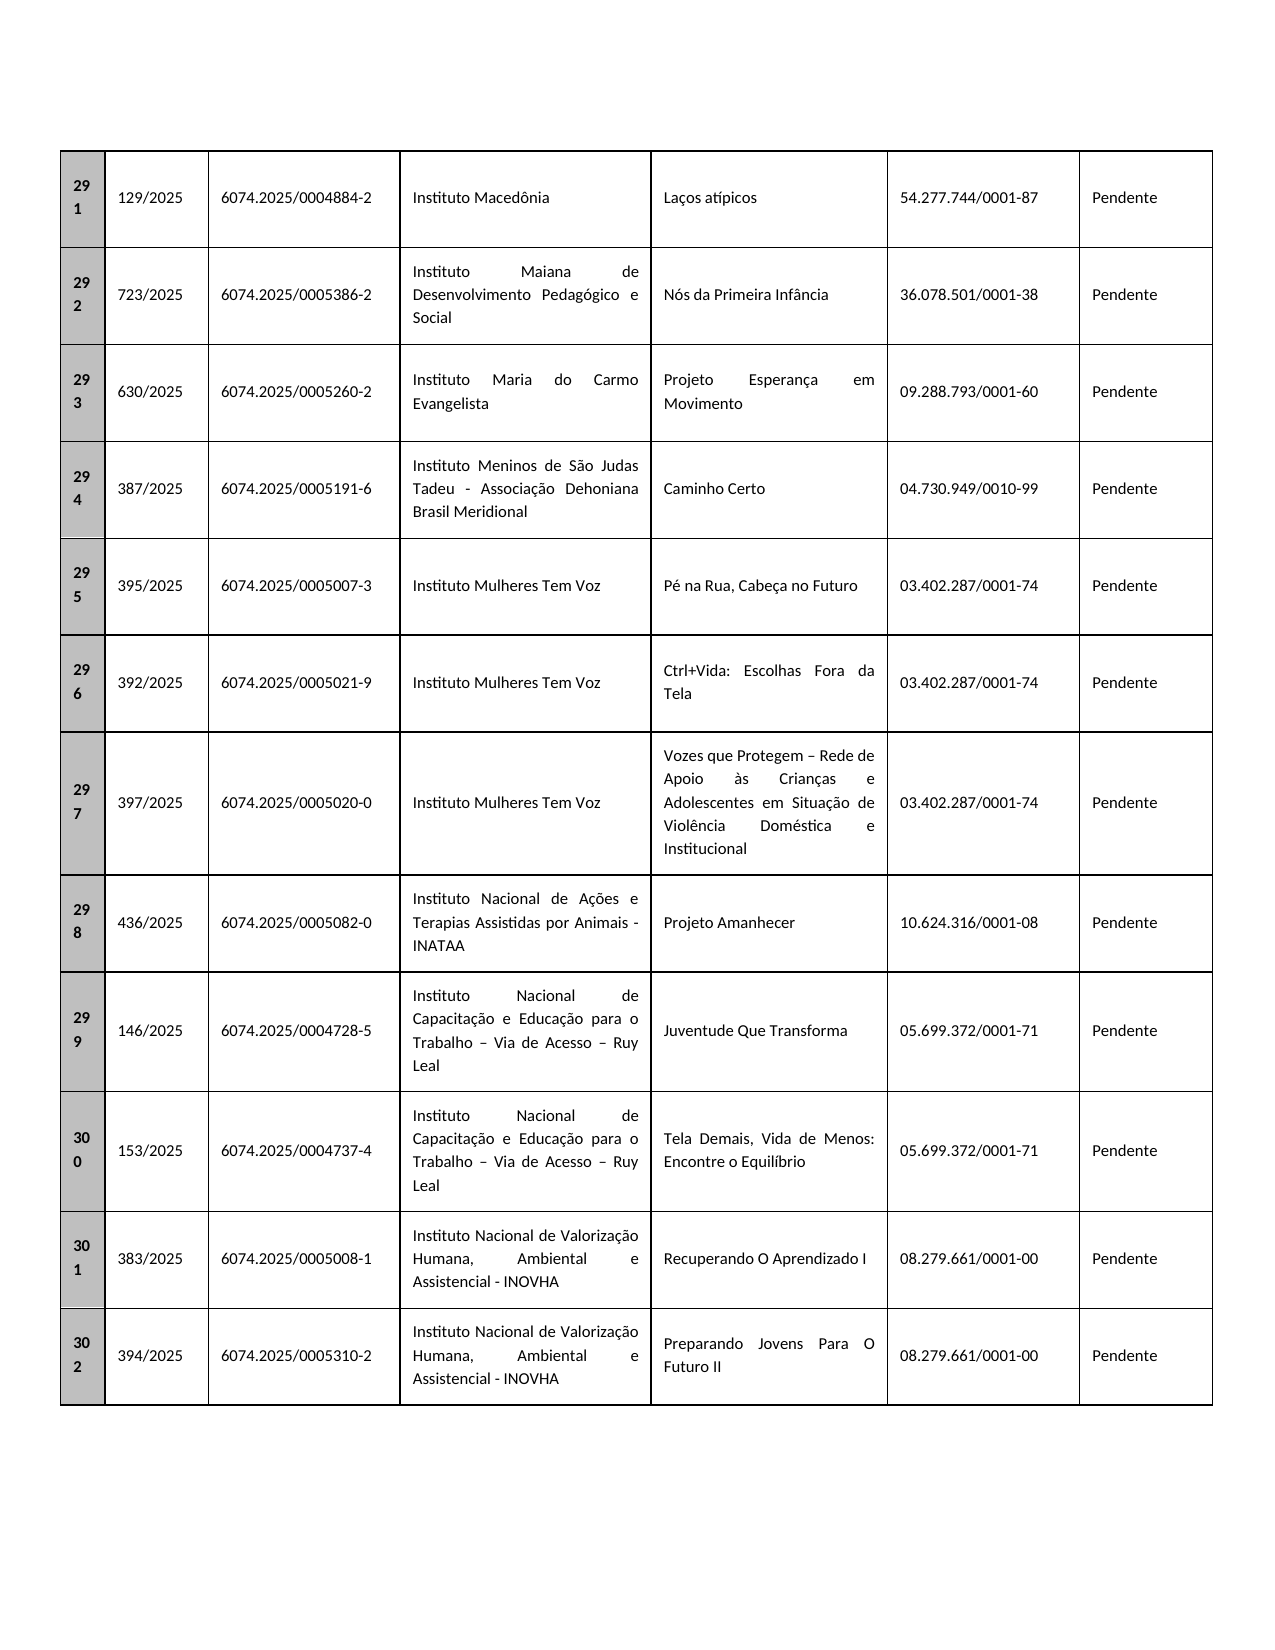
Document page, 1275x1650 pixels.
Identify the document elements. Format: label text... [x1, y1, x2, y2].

table_cell Laços atípicos [652, 152, 887, 247]
table_cell 394/2025 [106, 1309, 208, 1404]
table_cell Instituto Mulheres Tem Voz [401, 733, 650, 874]
table_cell Recuperando O Aprendizado I [652, 1212, 887, 1307]
table_cell Instituto Nacional de Valorização Humana, Ambiental e Assistencial - INOVHA [401, 1309, 650, 1404]
table_cell 301 [61, 1212, 104, 1307]
table_cell Instituto Meninos de São Judas Tadeu - Associação Dehoniana Brasil Meridional [401, 442, 650, 537]
table_cell 292 [61, 248, 104, 344]
table_cell 6074.2025/0004737-4 [209, 1092, 399, 1211]
table_cell 6074.2025/0005191-6 [209, 442, 399, 537]
table_cell 05.699.372/0001-71 [888, 1092, 1079, 1211]
table_cell 723/2025 [106, 248, 208, 344]
table_cell Ctrl+Vida: Escolhas Fora da Tela [652, 636, 887, 731]
table_cell 153/2025 [106, 1092, 208, 1211]
table_cell Pendente [1080, 152, 1212, 247]
table_cell 302 [61, 1309, 104, 1404]
table_cell Pendente [1080, 636, 1212, 731]
table_cell 296 [61, 636, 104, 731]
table_cell 383/2025 [106, 1212, 208, 1307]
table_cell 299 [61, 973, 104, 1091]
table_cell 08.279.661/0001-00 [888, 1309, 1079, 1404]
table_cell 54.277.744/0001-87 [888, 152, 1079, 247]
table_cell 6074.2025/0005082-0 [209, 876, 399, 971]
table_cell Pendente [1080, 539, 1212, 634]
table_cell Pendente [1080, 973, 1212, 1091]
table_cell 436/2025 [106, 876, 208, 971]
table_cell 6074.2025/0004728-5 [209, 973, 399, 1091]
table_cell Instituto Maria do Carmo Evangelista [401, 345, 650, 441]
table_cell 09.288.793/0001-60 [888, 345, 1079, 441]
table_cell Pendente [1080, 345, 1212, 441]
table_cell 6074.2025/0005021-9 [209, 636, 399, 731]
table_cell 03.402.287/0001-74 [888, 636, 1079, 731]
table_cell 146/2025 [106, 973, 208, 1091]
table_cell Pendente [1080, 442, 1212, 537]
table_cell 395/2025 [106, 539, 208, 634]
table_cell 05.699.372/0001-71 [888, 973, 1079, 1091]
table_cell 36.078.501/0001-38 [888, 248, 1079, 344]
table_cell 6074.2025/0005260-2 [209, 345, 399, 441]
table_cell 293 [61, 345, 104, 441]
table_cell 630/2025 [106, 345, 208, 441]
table_cell Preparando Jovens Para O Futuro II [652, 1309, 887, 1404]
table_cell Instituto Macedônia [401, 152, 650, 247]
table_cell Nós da Primeira Infância [652, 248, 887, 344]
table_cell Pendente [1080, 248, 1212, 344]
table_cell 03.402.287/0001-74 [888, 539, 1079, 634]
table_cell 6074.2025/0004884-2 [209, 152, 399, 247]
table_cell Caminho Certo [652, 442, 887, 537]
table_cell 387/2025 [106, 442, 208, 537]
table_cell 6074.2025/0005008-1 [209, 1212, 399, 1307]
table_cell Tela Demais, Vida de Menos: Encontre o Equilíbrio [652, 1092, 887, 1211]
table_cell Pendente [1080, 1212, 1212, 1307]
table_cell Instituto Nacional de Valorização Humana, Ambiental e Assistencial - INOVHA [401, 1212, 650, 1307]
table_cell Projeto Amanhecer [652, 876, 887, 971]
table_cell Pendente [1080, 1092, 1212, 1211]
table_cell Vozes que Protegem – Rede de Apoio às Crianças e Adolescentes em Situação de Violência Doméstica e Institucional [652, 733, 887, 874]
table_cell 03.402.287/0001-74 [888, 733, 1079, 874]
table_cell Instituto Nacional de Capacitação e Educação para o Trabalho – Via de Acesso – Ruy Leal [401, 973, 650, 1091]
table_cell Instituto Mulheres Tem Voz [401, 636, 650, 731]
table_cell Juventude Que Transforma [652, 973, 887, 1091]
table_cell Pé na Rua, Cabeça no Futuro [652, 539, 887, 634]
table_cell Instituto Maiana de Desenvolvimento Pedagógico e Social [401, 248, 650, 344]
table_cell 04.730.949/0010-99 [888, 442, 1079, 537]
table_cell 6074.2025/0005007-3 [209, 539, 399, 634]
table_cell 6074.2025/0005020-0 [209, 733, 399, 874]
table_cell 6074.2025/0005386-2 [209, 248, 399, 344]
table_cell 397/2025 [106, 733, 208, 874]
table_cell 10.624.316/0001-08 [888, 876, 1079, 971]
table_cell 392/2025 [106, 636, 208, 731]
table_cell Pendente [1080, 733, 1212, 874]
table_cell 298 [61, 876, 104, 971]
table_cell 295 [61, 539, 104, 634]
table_cell Instituto Nacional de Ações e Terapias Assistidas por Animais - INATAA [401, 876, 650, 971]
table_cell 6074.2025/0005310-2 [209, 1309, 399, 1404]
table_cell 294 [61, 442, 104, 537]
table_cell Pendente [1080, 876, 1212, 971]
table_cell Instituto Mulheres Tem Voz [401, 539, 650, 634]
table_cell 08.279.661/0001-00 [888, 1212, 1079, 1307]
table_cell 300 [61, 1092, 104, 1211]
table_cell 291 [61, 152, 104, 247]
table_cell 297 [61, 733, 104, 874]
table_cell Projeto Esperança em Movimento [652, 345, 887, 441]
table_cell Instituto Nacional de Capacitação e Educação para o Trabalho – Via de Acesso – Ruy Leal [401, 1092, 650, 1211]
table_cell Pendente [1080, 1309, 1212, 1404]
table_cell 129/2025 [106, 152, 208, 247]
